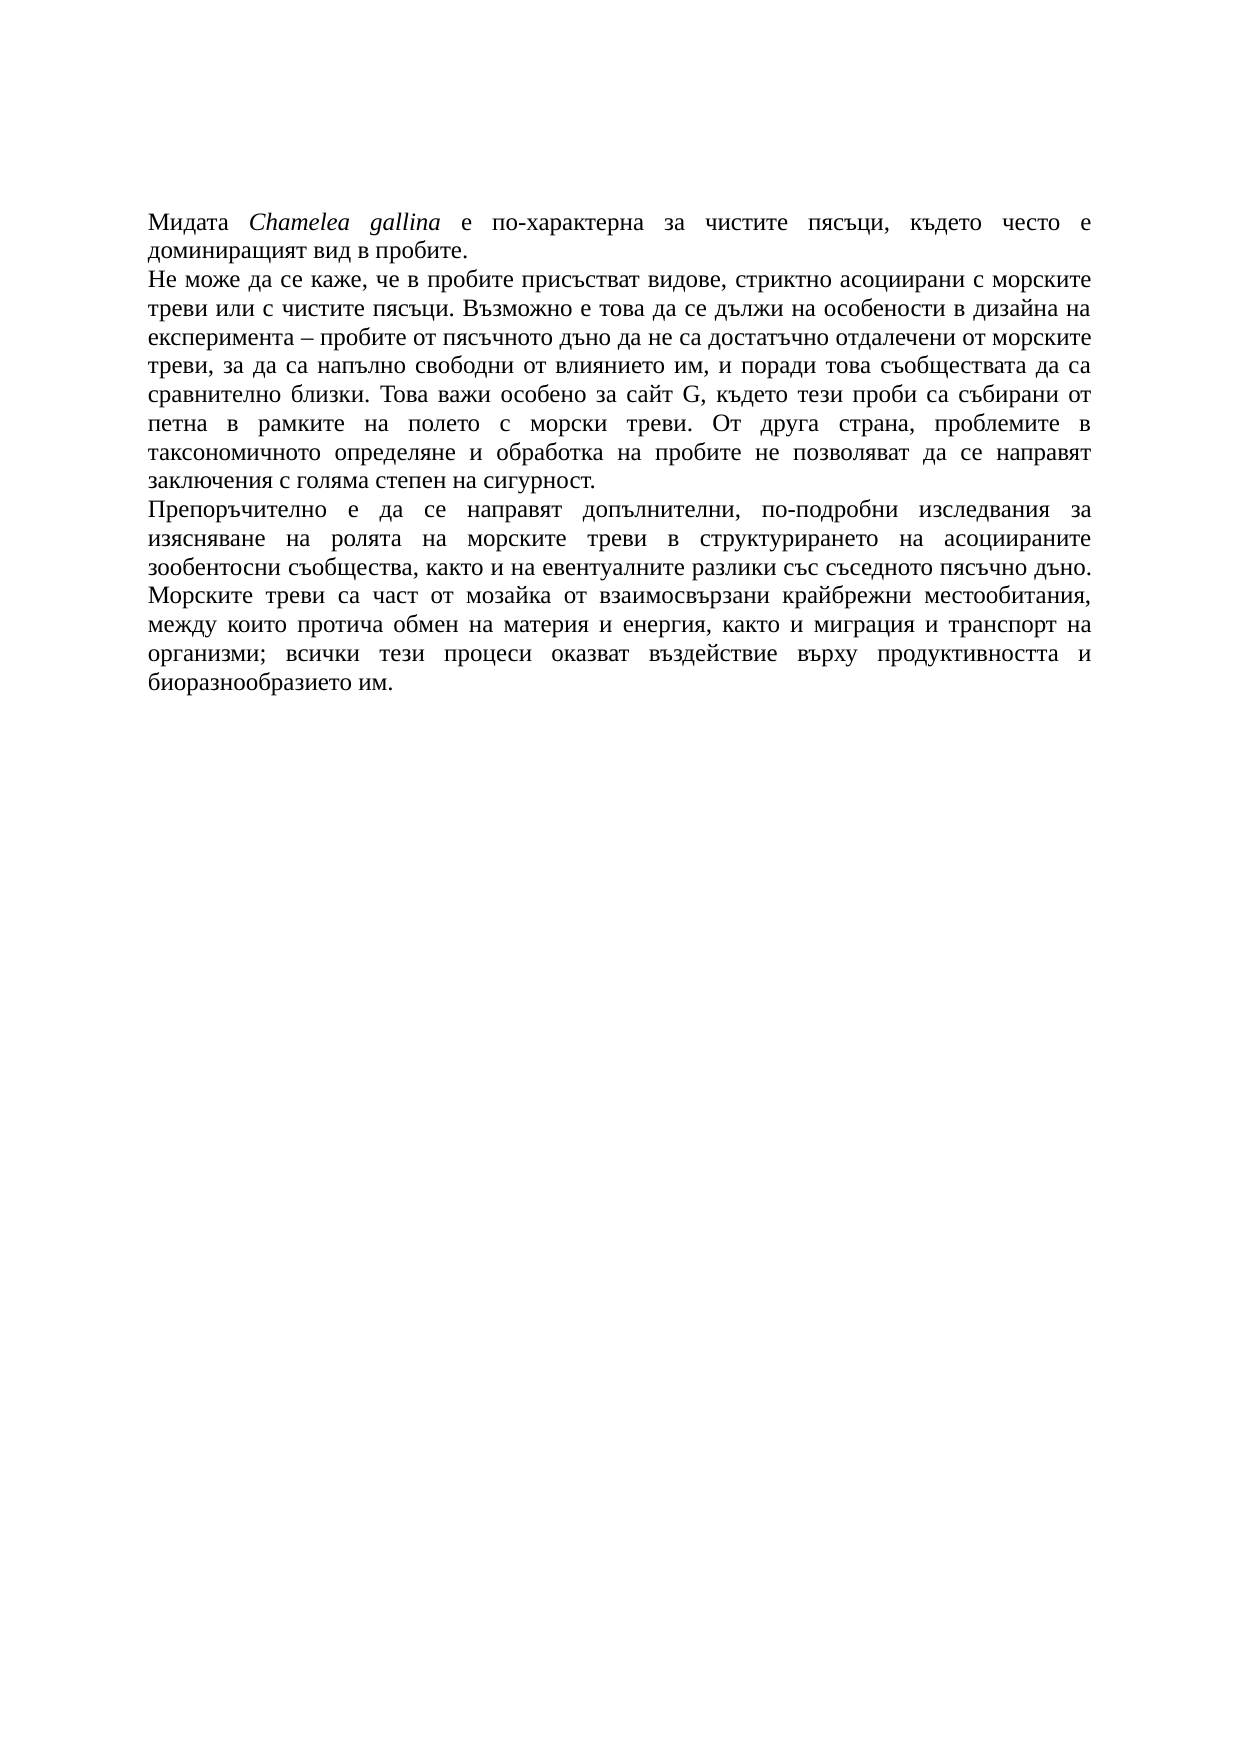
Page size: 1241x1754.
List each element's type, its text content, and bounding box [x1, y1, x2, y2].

text Препоръчително е да се направят допълнителни, по-подробни изследвания за изясняване на ролята на морските треви в структурирането на асоциираните зообентосни съобщества, както и на евентуалните разлики със съседното пясъчно дъно. Морските треви са част от мозайка от взаимосвързани крайбрежни местообитания, между които протича обмен на материя и енергия, както и миграция и транспорт на организми; всички тези процеси оказват въздействие върху продуктивността и биоразнообразието им. [148, 494, 1093, 695]
text Мидата Chamelea gallina е по-характерна за чистите пясъци, където често е доминиращият вид в пробите. [148, 207, 1093, 264]
text Не може да се каже, че в пробите присъстват видове, стриктно асоциирани с морските треви или с чистите пясъци. Възможно е това да се дължи на особености в дизайна на експеримента – пробите от пясъчното дъно да не са достатъчно отдалечени от морските треви, за да са напълно свободни от влиянието им, и поради това съобществата да са сравнително близки. Това важи особено за сайт G, където тези проби са събирани от петна в рамките на полето с морски треви. От друга страна, проблемите в таксономичното определяне и обработка на пробите не позволяват да се направят заключения с голяма степен на сигурност. [148, 264, 1093, 494]
